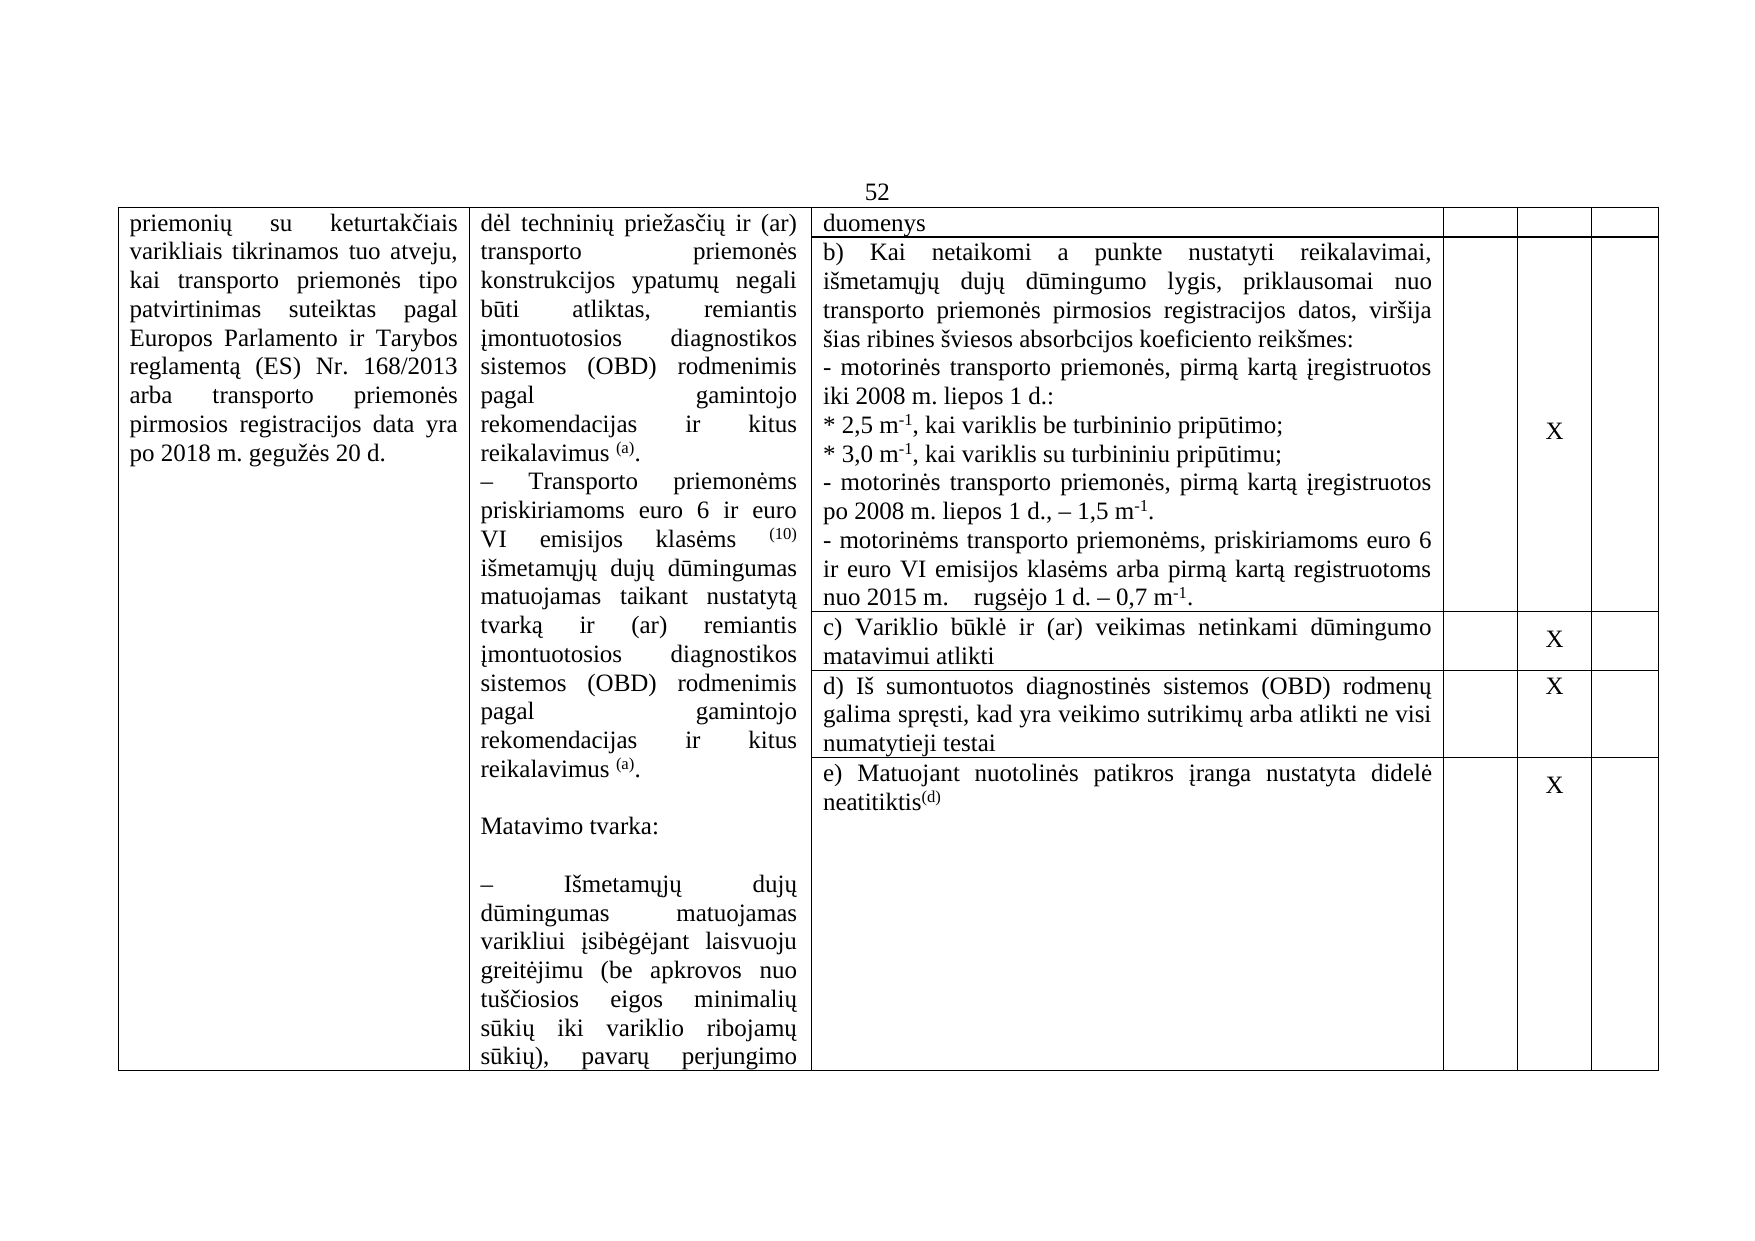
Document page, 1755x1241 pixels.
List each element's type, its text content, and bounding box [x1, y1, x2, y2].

table_cell [1444, 758, 1517, 1070]
table_cell [1592, 612, 1658, 670]
table_cell [1592, 758, 1658, 1070]
table_cell X [1518, 612, 1591, 670]
table_cell [1444, 671, 1517, 757]
table_cell X [1518, 671, 1591, 757]
table_cell [1444, 208, 1517, 236]
table_cell d) Iš sumontuotos diagnostinės sistemos (OBD) rodmenų galima spręsti, kad yra veikimo sutrikimų arba atlikti ne visi numatytieji testai [812, 671, 1443, 757]
table_cell c) Variklio būklė ir (ar) veikimas netinkami dūmingumo matavimui atlikti [812, 612, 1443, 670]
table_cell b) Kai netaikomi a punkte nustatyti reikalavimai, išmetamųjų dujų dūmingumo lygis, priklausomai nuo transporto priemonės pirmosios registracijos datos, viršija šias ribines šviesos absorbcijos koeficiento reikšmes: - motorinės transporto priemonės, pirmą kartą įregistruotos iki 2008 m. liepos 1 d.: * 2,5 m-1, kai variklis be turbininio pripūtimo; * 3,0 m-1, kai variklis su turbininiu pripūtimu; - motorinės transporto priemonės, pirmą kartą įregistruotos po 2008 m. liepos 1 d., – 1,5 m-1. - motorinėms transporto priemonėms, priskiriamoms euro 6 ir euro VI emisijos klasėms arba pirmą kartą registruotoms nuo 2015 m. rugsėjo 1 d. – 0,7 m-1. [812, 238, 1443, 611]
table_cell [1444, 238, 1517, 611]
table_cell priemonių su keturtakčiais varikliais tikrinamos tuo atveju, kai transporto priemonės tipo patvirtinimas suteiktas pagal Europos Parlamento ir Tarybos reglamentą (ES) Nr. 168/2013 arba transporto priemonės pirmosios registracijos data yra po 2018 m. gegužės 20 d. [119, 208, 469, 1070]
table_cell [1444, 612, 1517, 670]
table_cell dėl techninių priežasčių ir (ar) transporto priemonės konstrukcijos ypatumų negali būti atliktas, remiantis įmontuotosios diagnostikos sistemos (OBD) rodmenimis pagal gamintojo rekomendacijas ir kitus reikalavimus (a). – Transporto priemonėms priskiriamoms euro 6 ir euro VI emisijos klasėms (10) išmetamųjų dujų dūmingumas matuojamas taikant nustatytą tvarką ir (ar) remiantis įmontuotosios diagnostikos sistemos (OBD) rodmenimis pagal gamintojo rekomendacijas ir kitus reikalavimus (a). Matavimo tvarka: – Išmetamųjų dujų dūmingumas matuojamas varikliui įsibėgėjant laisvuoju greitėjimu (be apkrovos nuo tuščiosios eigos minimalių sūkių iki variklio ribojamų sūkių), pavarų perjungimo [470, 208, 811, 1070]
table_cell [1518, 208, 1591, 236]
table_cell [1592, 671, 1658, 757]
table_cell [1592, 208, 1658, 236]
table_cell [1592, 238, 1658, 611]
table_cell X [1518, 238, 1591, 611]
table_cell X [1518, 758, 1591, 1070]
table_cell duomenys [812, 208, 1443, 236]
table_cell e) Matuojant nuotolinės patikros įranga nustatyta didelė neatitiktis(d) [812, 758, 1443, 1070]
